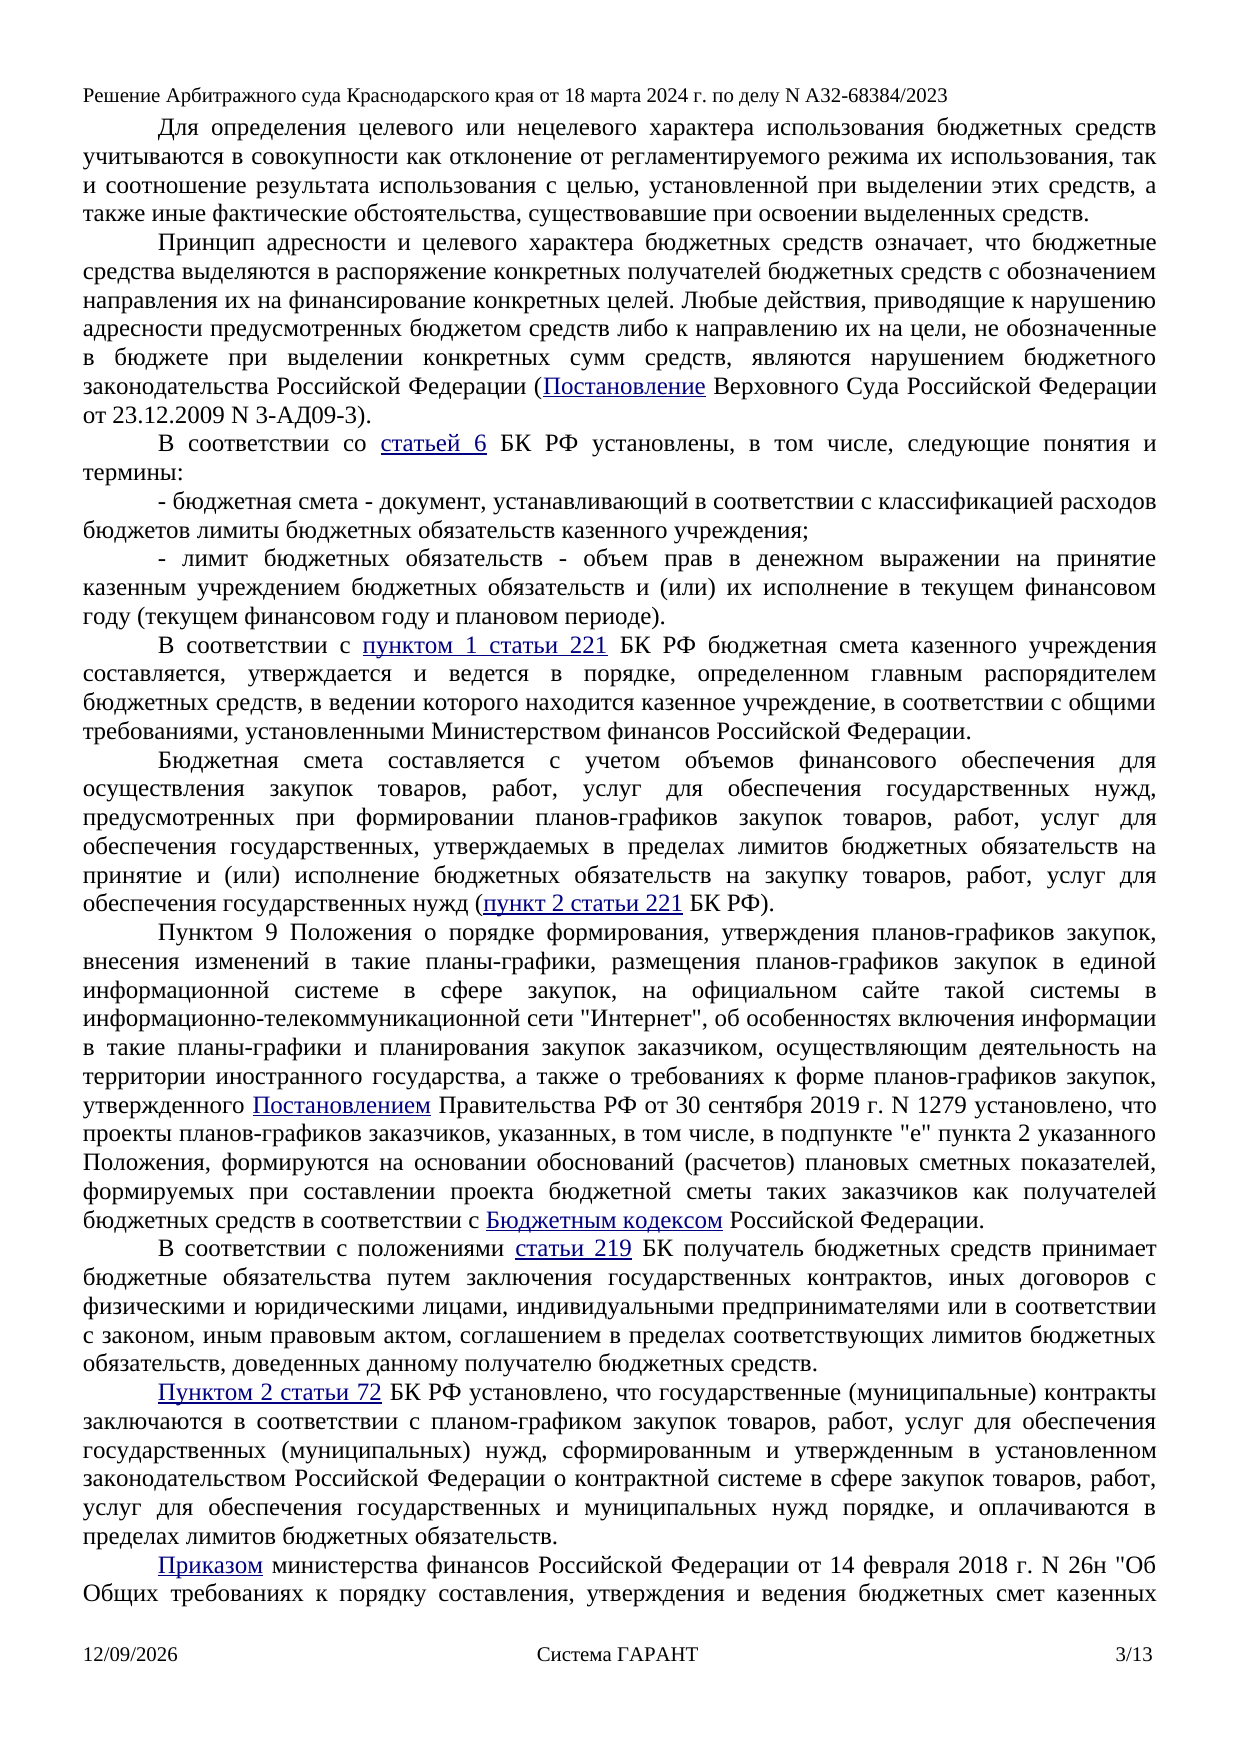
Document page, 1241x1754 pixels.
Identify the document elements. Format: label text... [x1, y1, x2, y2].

text - бюджетная смета - документ, устанавливающий в соответствии с классификацией расходов бюджетов лимиты бюджетных обязательств казенного учреждения; [83, 486, 1157, 543]
text - лимит бюджетных обязательств - объем прав в денежном выражении на принятие казенным учреждением бюджетных обязательств и (или) их исполнение в текущем финансовом году (текущем финансовом году и плановом периоде). [83, 543, 1157, 630]
text Пунктом 9 Положения о порядке формирования, утверждения планов-графиков закупок, внесения изменений в такие планы-графики, размещения планов-графиков закупок в единой информационной системе в сфере закупок, на официальном сайте такой системы в информационно-телекоммуникационной сети "Интернет", об особенностях включения информации в такие планы-графики и планирования закупок заказчиком, осуществляющим деятельность на территории иностранного государства, а также о требованиях к форме планов-графиков закупок, утвержденного Постановлением Правительства РФ от 30 сентября 2019 г. N 1279 установлено, что проекты планов-графиков заказчиков, указанных, в том числе, в подпункте "е" пункта 2 указанного Положения, формируются на основании обоснований (расчетов) плановых сметных показателей, формируемых при составлении проекта бюджетной сметы таких заказчиков как получателей бюджетных средств в соответствии с Бюджетным кодексом Российской Федерации. [83, 917, 1157, 1233]
text Приказом министерства финансов Российской Федерации от 14 февраля 2018 г. N 26н "Об Общих требованиях к порядку составления, утверждения и ведения бюджетных смет казенных [83, 1550, 1157, 1607]
text Бюджетная смета составляется с учетом объемов финансового обеспечения для осуществления закупок товаров, работ, услуг для обеспечения государственных нужд, предусмотренных при формировании планов-графиков закупок товаров, работ, услуг для обеспечения государственных, утверждаемых в пределах лимитов бюджетных обязательств на принятие и (или) исполнение бюджетных обязательств на закупку товаров, работ, услуг для обеспечения государственных нужд (пункт 2 статьи 221 БК РФ). [83, 745, 1157, 917]
text Пунктом 2 статьи 72 БК РФ установлено, что государственные (муниципальные) контракты заключаются в соответствии с планом-графиком закупок товаров, работ, услуг для обеспечения государственных (муниципальных) нужд, сформированным и утвержденным в установленном законодательством Российской Федерации о контрактной системе в сфере закупок товаров, работ, услуг для обеспечения государственных и муниципальных нужд порядке, и оплачиваются в пределах лимитов бюджетных обязательств. [83, 1377, 1157, 1550]
text Принцип адресности и целевого характера бюджетных средств означает, что бюджетные средства выделяются в распоряжение конкретных получателей бюджетных средств с обозначением направления их на финансирование конкретных целей. Любые действия, приводящие к нарушению адресности предусмотренных бюджетом средств либо к направлению их на цели, не обозначенные в бюджете при выделении конкретных сумм средств, являются нарушением бюджетного законодательства Российской Федерации (Постановление Верховного Суда Российской Федерации от 23.12.2009 N 3-АД09-3). [83, 227, 1157, 428]
text В соответствии с положениями статьи 219 БК получатель бюджетных средств принимает бюджетные обязательства путем заключения государственных контрактов, иных договоров с физическими и юридическими лицами, индивидуальными предпринимателями или в соответствии с законом, иным правовым актом, соглашением в пределах соответствующих лимитов бюджетных обязательств, доведенных данному получателю бюджетных средств. [83, 1233, 1157, 1377]
text Для определения целевого или нецелевого характера использования бюджетных средств учитываются в совокупности как отклонение от регламентируемого режима их использования, так и соотношение результата использования с целью, установленной при выделении этих средств, а также иные фактические обстоятельства, существовавшие при освоении выделенных средств. [83, 112, 1157, 227]
text В соответствии с пунктом 1 статьи 221 БК РФ бюджетная смета казенного учреждения составляется, утверждается и ведется в порядке, определенном главным распорядителем бюджетных средств, в ведении которого находится казенное учреждение, в соответствии с общими требованиями, установленными Министерством финансов Российской Федерации. [83, 630, 1157, 745]
text В соответствии со статьей 6 БК РФ установлены, в том числе, следующие понятия и термины: [83, 428, 1157, 486]
